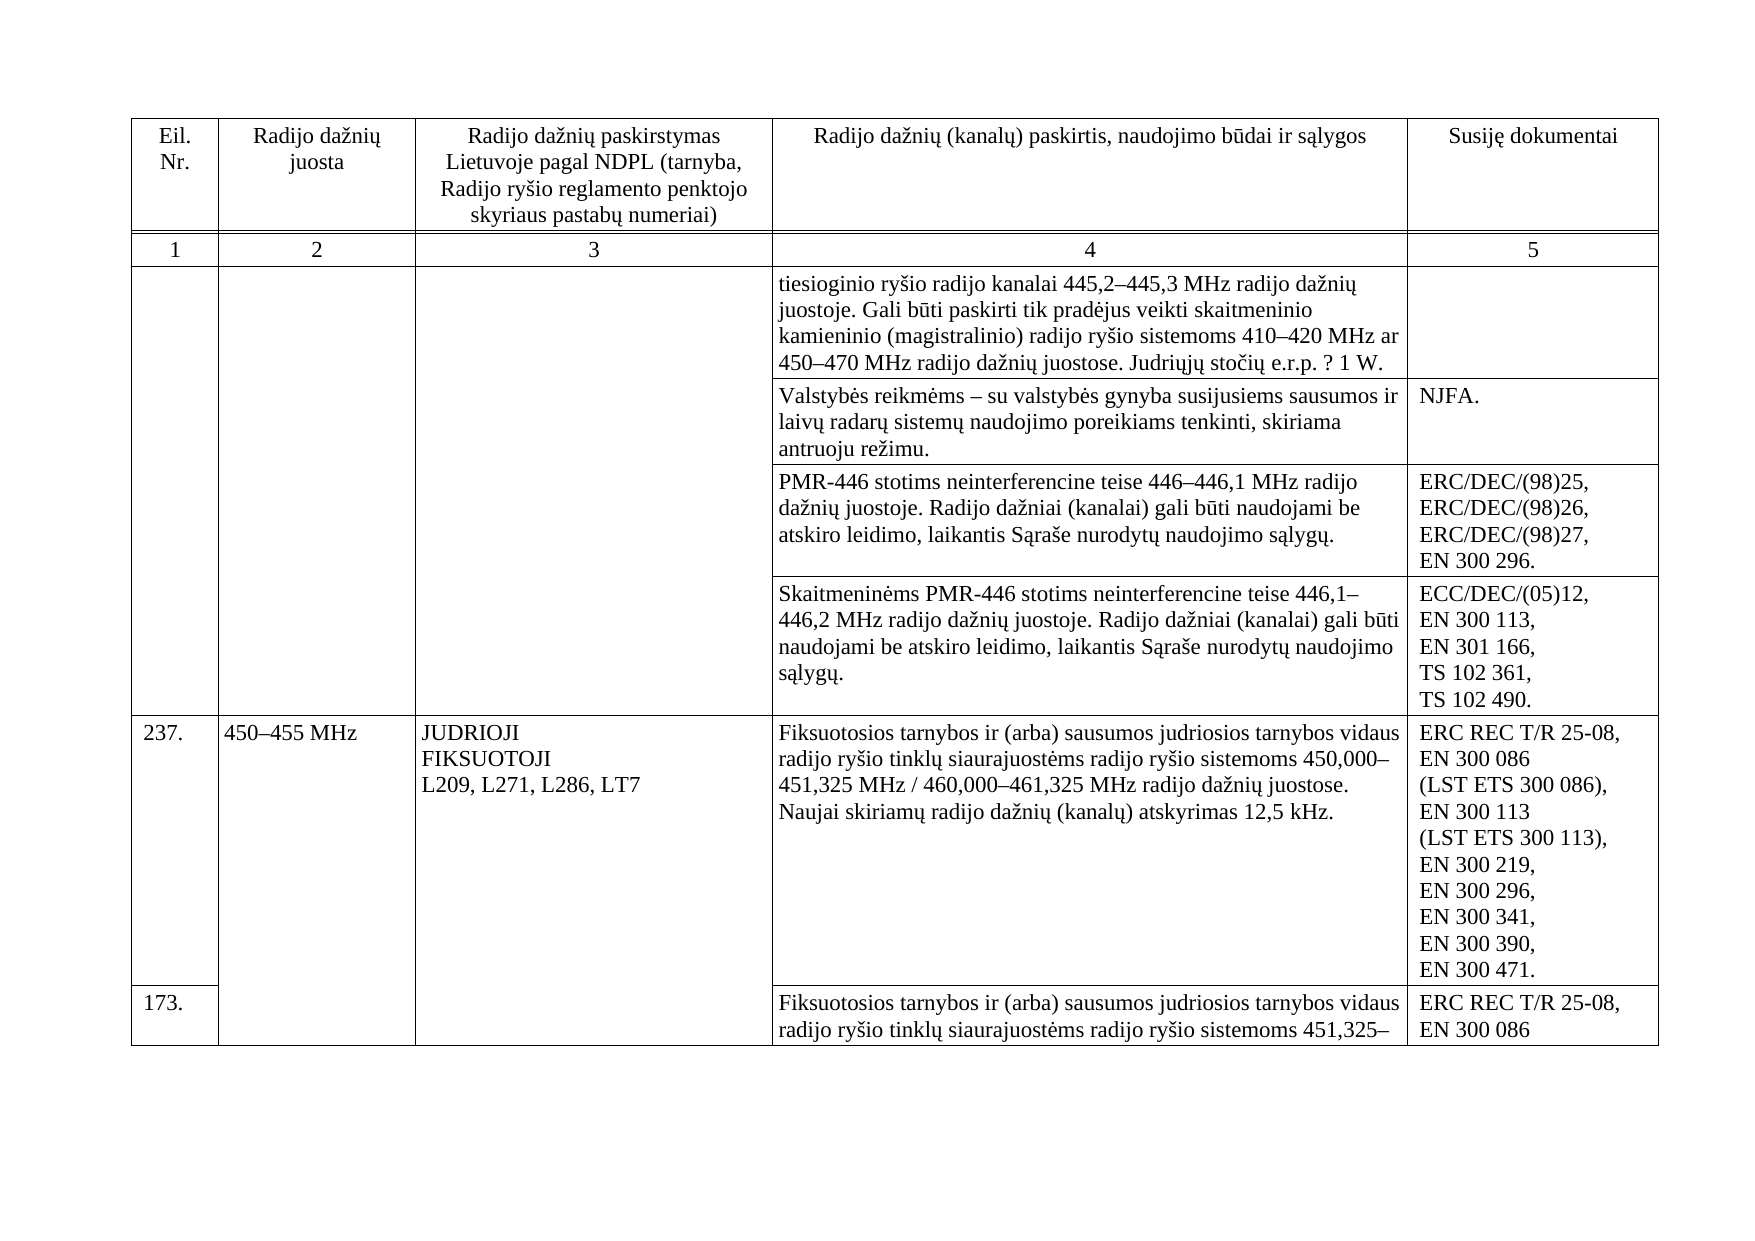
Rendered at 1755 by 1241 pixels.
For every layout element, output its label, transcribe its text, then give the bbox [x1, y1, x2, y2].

table_header Radijo dažnių (kanalų) paskirtis, naudojimo būdai ir sąlygos [773, 119, 1407, 230]
table_cell ERC REC T/R 25-08, EN 300 086 (LST ETS 300 086), EN 300 113 (LST ETS 300 113), EN 300 219, EN 300 296, EN 300 341, EN 300 390, EN 300 471. [1408, 716, 1658, 985]
table_cell [416, 267, 772, 715]
table_cell ERC REC T/R 25-08, EN 300 086 [1408, 986, 1658, 1045]
table_cell ERC/DEC/(98)25, ERC/DEC/(98)26, ERC/DEC/(98)27, EN 300 296. [1408, 465, 1658, 576]
table_cell [219, 267, 415, 715]
table_cell Fiksuotosios tarnybos ir (arba) sausumos judriosios tarnybos vidaus radijo ryšio tinklų siaurajuostėms radijo ryšio sistemoms 450,000–451,325 MHz / 460,000–461,325 MHz radijo dažnių juostose. Naujai skiriamų radijo dažnių (kanalų) atskyrimas 12,5 kHz. [773, 716, 1407, 985]
table_cell Fiksuotosios tarnybos ir (arba) sausumos judriosios tarnybos vidaus radijo ryšio tinklų siaurajuostėms radijo ryšio sistemoms 451,325– [773, 986, 1407, 1045]
table_cell NJFA. [1408, 379, 1658, 464]
table_cell JUDRIOJI FIKSUOTOJI L209, L271, L286, LT7 [416, 716, 772, 1045]
table_cell 173. [132, 986, 218, 1045]
table_cell [132, 267, 218, 715]
table_header Susiję dokumentai [1408, 119, 1658, 230]
table_cell 5 [1408, 234, 1658, 266]
table_cell 3 [416, 234, 772, 266]
table_cell [1408, 267, 1658, 378]
table_cell ECC/DEC/(05)12, EN 300 113, EN 301 166, TS 102 361, TS 102 490. [1408, 577, 1658, 715]
table_cell PMR-446 stotims neinterferencine teise 446–446,1 MHz radijo dažnių juostoje. Radijo dažniai (kanalai) gali būti naudojami be atskiro leidimo, laikantis Sąraše nurodytų naudojimo sąlygų. [773, 465, 1407, 576]
table_header Radijo dažnių paskirstymas Lietuvoje pagal NDPL (tarnyba, Radijo ryšio reglamento penktojo skyriaus pastabų numeriai) [416, 119, 772, 230]
table_cell 237. [132, 716, 218, 985]
table_header Eil. Nr. [132, 119, 218, 230]
table_header Radijo dažnių juosta [219, 119, 415, 230]
table_cell 450–455 MHz [219, 716, 415, 1045]
table_cell 4 [773, 234, 1407, 266]
table_cell Valstybės reikmėms – su valstybės gynyba susijusiems sausumos ir laivų radarų sistemų naudojimo poreikiams tenkinti, skiriama antruoju režimu. [773, 379, 1407, 464]
table_cell tiesioginio ryšio radijo kanalai 445,2–445,3 MHz radijo dažnių juostoje. Gali būti paskirti tik pradėjus veikti skaitmeninio kamieninio (magistralinio) radijo ryšio sistemoms 410–420 MHz ar 450–470 MHz radijo dažnių juostose. Judriųjų stočių e.r.p. ? 1 W. [773, 267, 1407, 378]
table_cell 2 [219, 234, 415, 266]
table_cell Skaitmeninėms PMR-446 stotims neinterferencine teise 446,1–446,2 MHz radijo dažnių juostoje. Radijo dažniai (kanalai) gali būti naudojami be atskiro leidimo, laikantis Sąraše nurodytų naudojimo sąlygų. [773, 577, 1407, 715]
table_cell 1 [132, 234, 218, 266]
